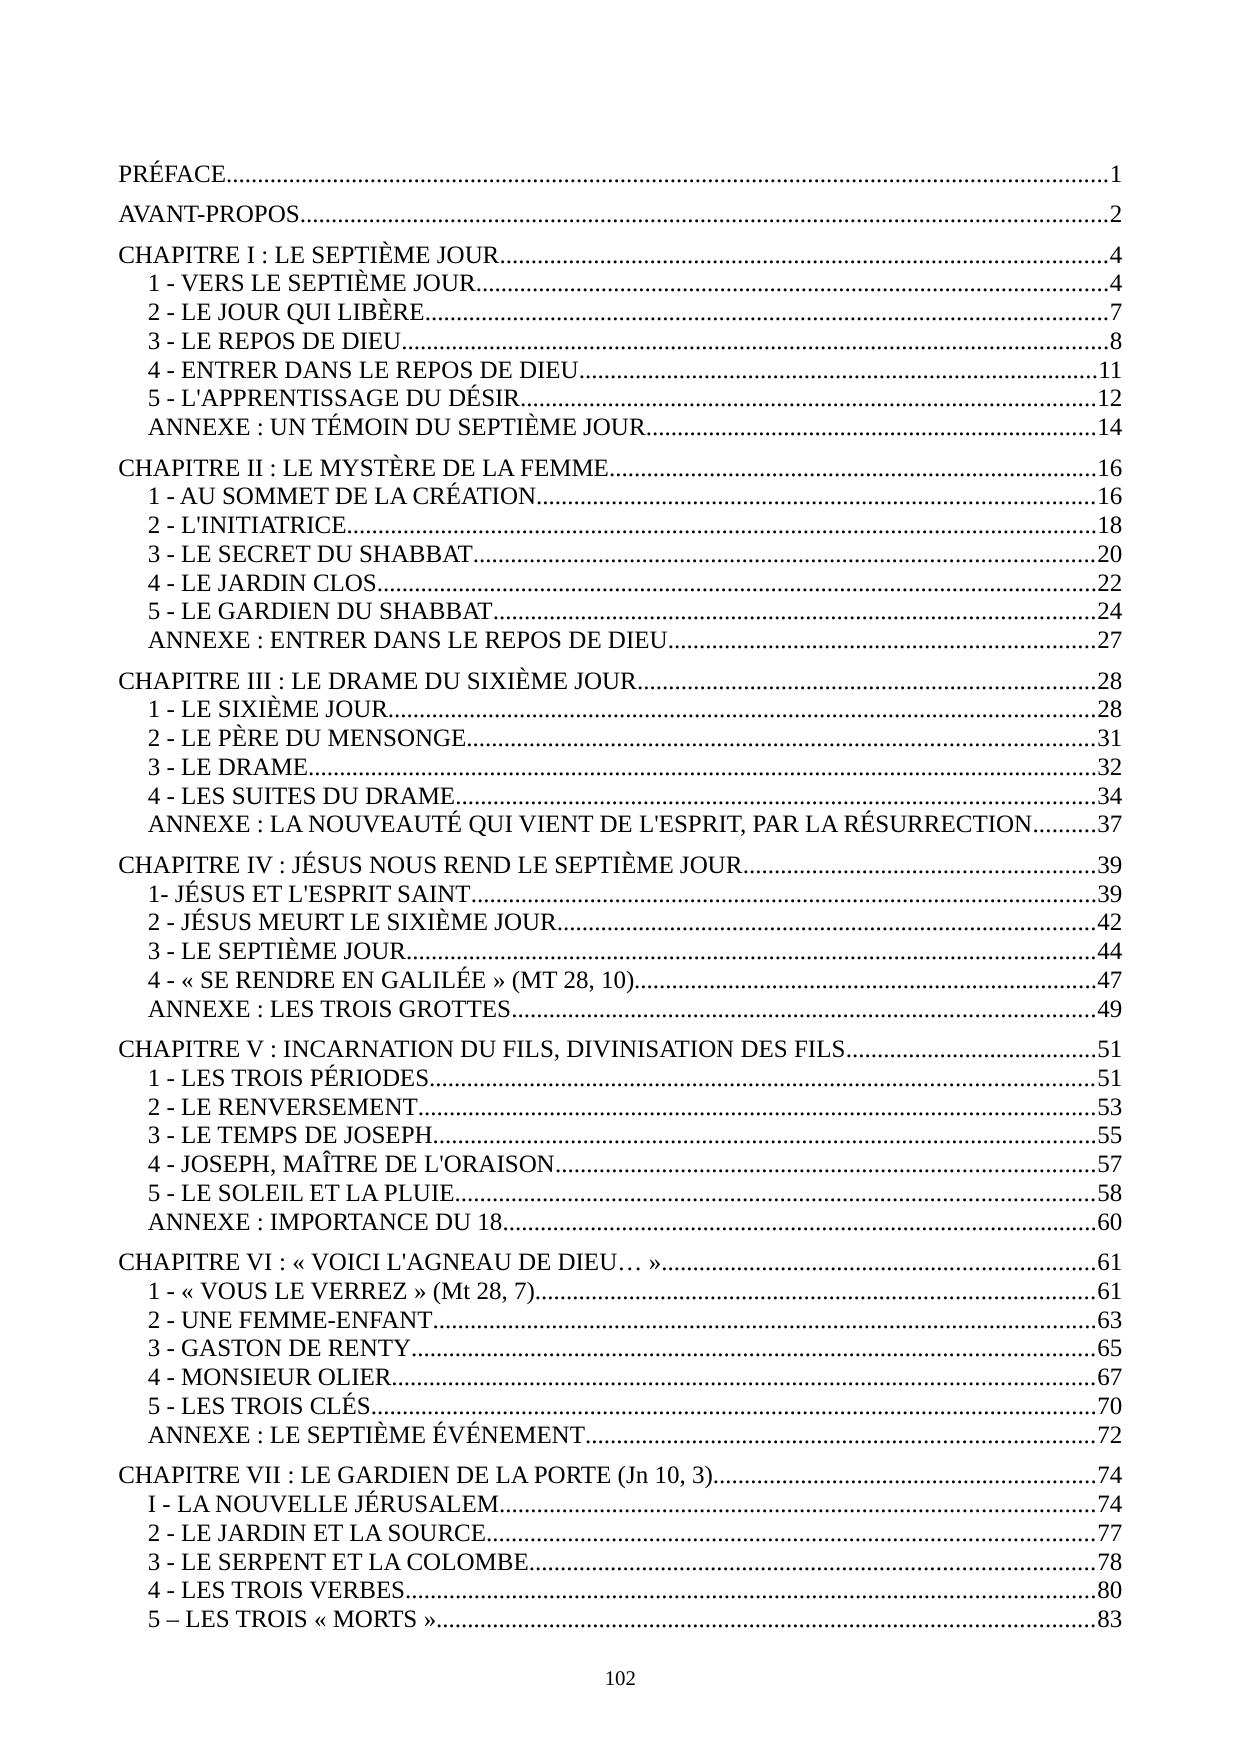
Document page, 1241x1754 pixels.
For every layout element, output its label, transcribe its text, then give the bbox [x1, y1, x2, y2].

text 5 - L'APPRENTISSAGE DU DÉSIR 12 [148, 383, 1122, 412]
text 4 - MONSIEUR OLIER 67 [148, 1362, 1122, 1391]
text CHAPITRE IV : JÉSUS NOUS REND LE SEPTIÈME JOUR 39 [118, 850, 1122, 879]
text 5 – LES TROIS « MORTS » 83 [148, 1604, 1122, 1633]
text AVANT-PROPOS 2 [118, 199, 1122, 228]
text 2 - LE JOUR QUI LIBÈRE 7 [148, 297, 1122, 326]
text 4 - JOSEPH, MAÎTRE DE L'ORAISON 57 [148, 1149, 1122, 1178]
text ANNEXE : ENTRER DANS LE REPOS DE DIEU 27 [148, 625, 1122, 654]
text 5 - LES TROIS CLÉS 70 [148, 1391, 1122, 1420]
text 3 - LE SERPENT ET LA COLOMBE 78 [148, 1547, 1122, 1575]
text 2 - JÉSUS MEURT LE SIXIÈME JOUR 42 [148, 907, 1122, 936]
text ANNEXE : IMPORTANCE DU 18 60 [148, 1207, 1122, 1236]
text 4 - ENTRER DANS LE REPOS DE DIEU 11 [148, 355, 1122, 383]
text 5 - LE GARDIEN DU SHABBAT 24 [148, 596, 1122, 625]
text 1 - « VOUS LE VERREZ » (Mt 28, 7) 61 [148, 1276, 1122, 1305]
text 2 - LE PÈRE DU MENSONGE 31 [148, 723, 1122, 752]
text I - LA NOUVELLE JÉRUSALEM 74 [148, 1489, 1122, 1518]
text ANNEXE : LE SEPTIÈME ÉVÉNEMENT 72 [148, 1420, 1122, 1448]
text 3 - GASTON DE RENTY 65 [148, 1333, 1122, 1362]
text 4 - LE JARDIN CLOS 22 [148, 568, 1122, 596]
text 2 - LE JARDIN ET LA SOURCE 77 [148, 1518, 1122, 1547]
text 4 - LES SUITES DU DRAME 34 [148, 781, 1122, 809]
text ANNEXE : LES TROIS GROTTES 49 [148, 994, 1122, 1022]
text 1 - AU SOMMET DE LA CRÉATION 16 [148, 481, 1122, 510]
text 4 - LES TROIS VERBES 80 [148, 1575, 1122, 1604]
text PRÉFACE 1 [118, 159, 1122, 187]
text 1 - LES TROIS PÉRIODES 51 [148, 1063, 1122, 1092]
text 2 - LE RENVERSEMENT 53 [148, 1092, 1122, 1121]
text 4 - « SE RENDRE EN GALILÉE » (MT 28, 10) 47 [148, 965, 1122, 994]
text CHAPITRE II : LE MYSTÈRE DE LA FEMME 16 [118, 453, 1122, 481]
text 2 - L'INITIATRICE 18 [148, 510, 1122, 539]
text CHAPITRE III : LE DRAME DU SIXIÈME JOUR 28 [118, 666, 1122, 694]
text CHAPITRE V : INCARNATION DU FILS, DIVINISATION DES FILS 51 [118, 1034, 1122, 1063]
text 3 - LE SEPTIÈME JOUR 44 [148, 936, 1122, 965]
text 3 - LE SECRET DU SHABBAT 20 [148, 539, 1122, 568]
text 3 - LE REPOS DE DIEU 8 [148, 326, 1122, 355]
text CHAPITRE VI : « VOICI L'AGNEAU DE DIEU… » 61 [118, 1247, 1122, 1276]
text CHAPITRE I : LE SEPTIÈME JOUR 4 [118, 240, 1122, 268]
text 2 - UNE FEMME-ENFANT 63 [148, 1305, 1122, 1333]
text 1 - LE SIXIÈME JOUR 28 [148, 694, 1122, 723]
text 3 - LE DRAME 32 [148, 752, 1122, 781]
text ANNEXE : UN TÉMOIN DU SEPTIÈME JOUR 14 [148, 412, 1122, 441]
text 1- JÉSUS ET L'ESPRIT SAINT 39 [148, 879, 1122, 907]
text ANNEXE : LA NOUVEAUTÉ QUI VIENT DE L'ESPRIT, PAR LA RÉSURRECTION 37 [148, 809, 1122, 838]
text 3 - LE TEMPS DE JOSEPH 55 [148, 1121, 1122, 1149]
text 5 - LE SOLEIL ET LA PLUIE 58 [148, 1178, 1122, 1207]
text 1 - VERS LE SEPTIÈME JOUR 4 [148, 268, 1122, 297]
text CHAPITRE VII : LE GARDIEN DE LA PORTE (Jn 10, 3) 74 [118, 1460, 1122, 1489]
